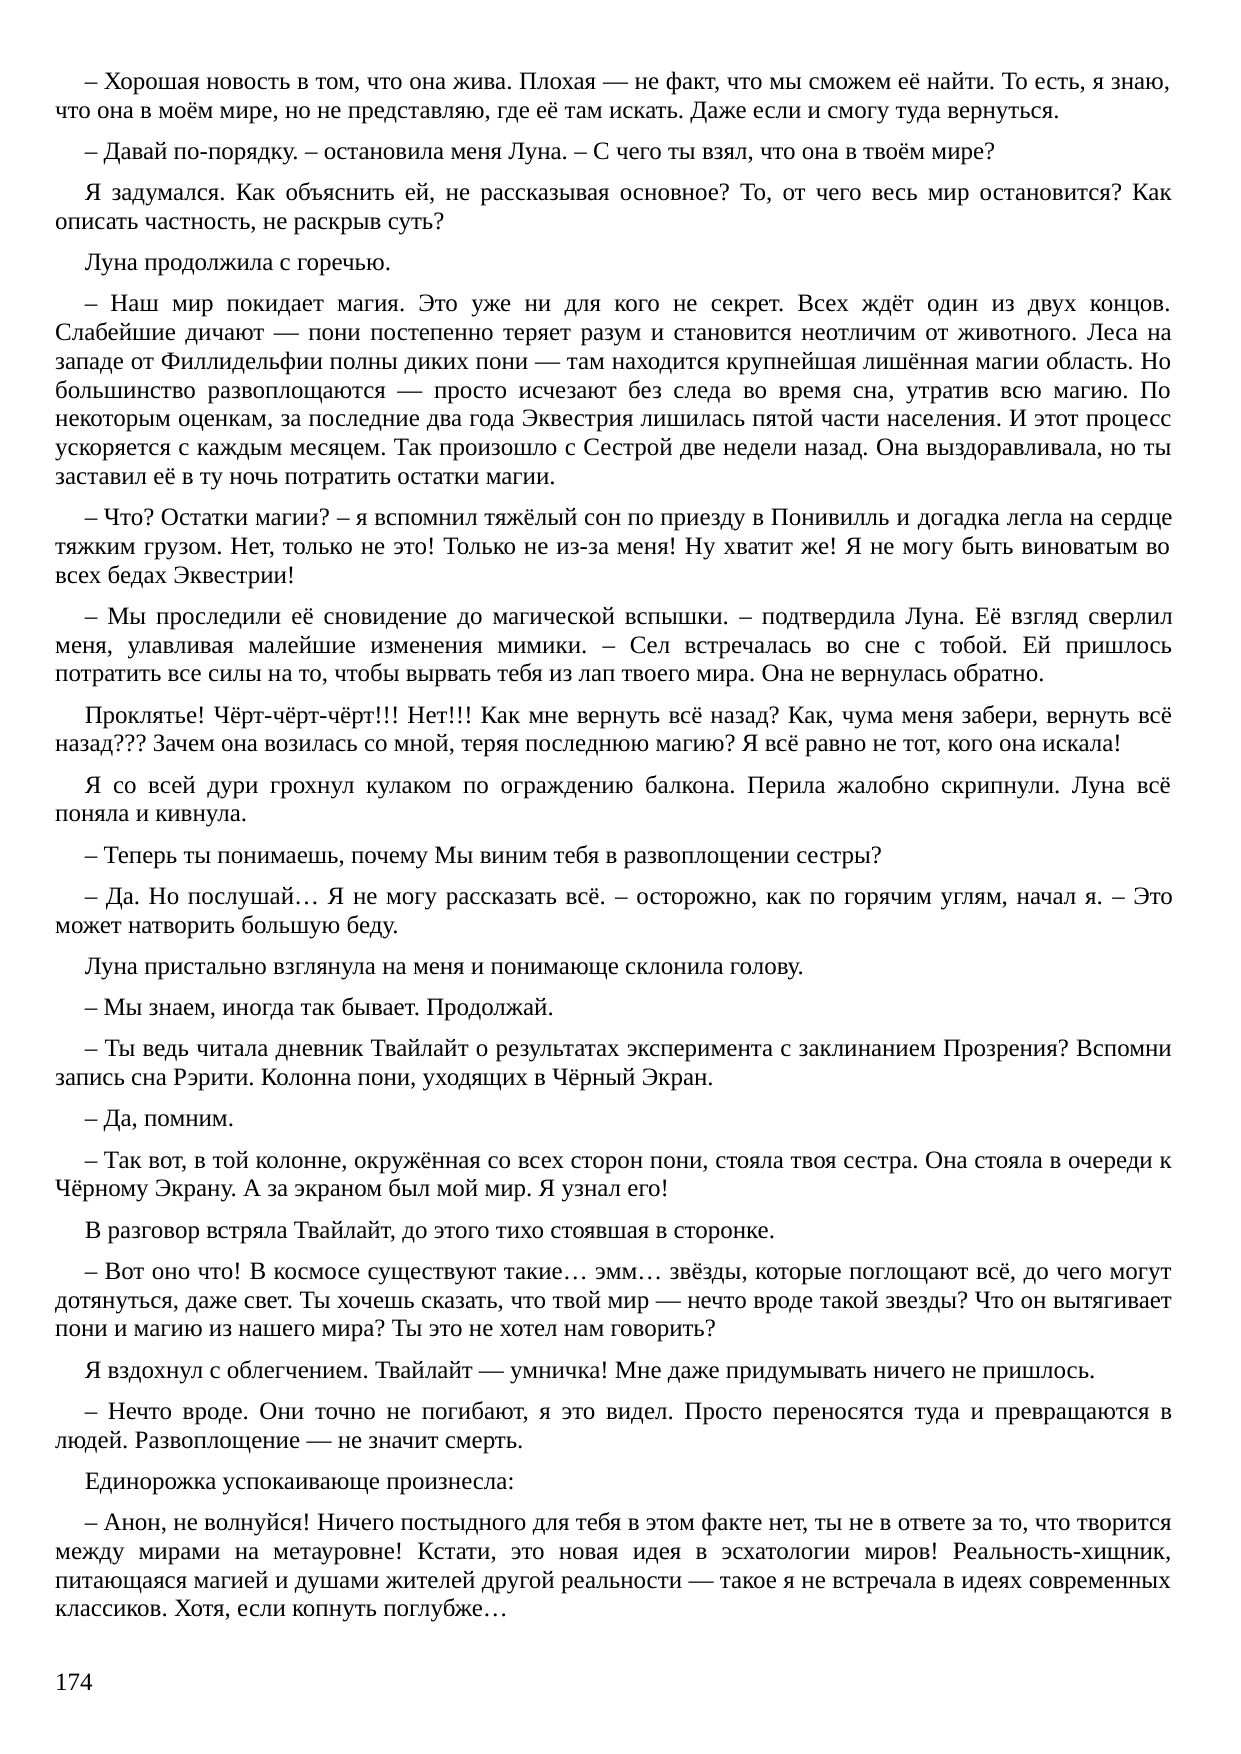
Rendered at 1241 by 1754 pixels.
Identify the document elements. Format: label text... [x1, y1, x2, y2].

text Проклятье! Чёрт-чёрт-чёрт!!! Нет!!! Как мне вернуть всё назад? Как, чума меня забери, вернуть всё назад??? Зачем она возилась со мной, теряя последнюю магию? Я всё равно не тот, кого она искала! [55, 700, 1173, 757]
text Я вздохнул с облегчением. Твайлайт — умничка! Мне даже придумывать ничего не пришлось. [55, 1355, 1173, 1383]
text – Так вот, в той колонне, окружённая со всех сторон пони, стояла твоя сестра. Она стояла в очереди к Чёрному Экрану. А за экраном был мой мир. Я узнал его! [55, 1145, 1173, 1202]
text – Да. Но послушай… Я не могу рассказать всё. – осторожно, как по горячим углям, начал я. – Это может натворить большую беду. [55, 881, 1173, 938]
text – Мы проследили её сновидение до магической вспышки. – подтвердила Луна. Её взгляд сверлил меня, улавливая малейшие изменения мимики. – Сел встречалась во сне с тобой. Ей пришлось потратить все силы на то, чтобы вырвать тебя из лап твоего мира. Она не вернулась обратно. [55, 601, 1173, 687]
text Я со всей дури грохнул кулаком по ограждению балкона. Перила жалобно скрипнули. Луна всё поняла и кивнула. [55, 770, 1173, 827]
text – Ты ведь читала дневник Твайлайт о результатах эксперимента с заклинанием Прозрения? Вспомни запись сна Рэрити. Колонна пони, уходящих в Чёрный Экран. [55, 1033, 1173, 1091]
text Луна пристально взглянула на меня и понимающе склонила голову. [55, 951, 1173, 980]
text – Вот оно что! В космосе существуют такие… эмм… звёзды, которые поглощают всё, до чего могут дотянуться, даже свет. Ты хочешь сказать, что твой мир — нечто вроде такой звезды? Что он вытягивает пони и магию из нашего мира? Ты это не хотел нам говорить? [55, 1256, 1173, 1342]
text – Что? Остатки магии? – я вспомнил тяжёлый сон по приезду в Понивилль и догадка легла на сердце тяжким грузом. Нет, только не это! Только не из-за меня! Ну хватит же! Я не могу быть виноватым во всех бедах Эквестрии! [55, 502, 1173, 588]
text В разговор встряла Твайлайт, до этого тихо стоявшая в сторонке. [55, 1215, 1173, 1243]
text – Теперь ты понимаешь, почему Мы виним тебя в развоплощении сестры? [55, 840, 1173, 868]
text – Наш мир покидает магия. Это уже ни для кого не секрет. Всех ждёт один из двух концов. Слабейшие дичают — пони постепенно теряет разум и становится неотличим от животного. Леса на западе от Филлидельфии полны диких пони — там находится крупнейшая лишённая магии область. Но большинство развоплощаются — просто исчезают без следа во время сна, утратив всю магию. По некоторым оценкам, за последние два года Эквестрия лишилась пятой части населения. И этот процесс ускоряется с каждым месяцем. Так произошло с Сестрой две недели назад. Она выздоравливала, но ты заставил её в ту ночь потратить остатки магии. [55, 288, 1173, 490]
text Единорожка успокаивающе произнесла: [55, 1466, 1173, 1495]
text – Давай по-порядку. – остановила меня Луна. – С чего ты взял, что она в твоём мире? [55, 136, 1173, 165]
text Луна продолжила с горечью. [55, 247, 1173, 276]
text – Мы знаем, иногда так бывает. Продолжай. [55, 992, 1173, 1021]
text – Нечто вроде. Они точно не погибают, я это видел. Просто переносятся туда и превращаются в людей. Развоплощение — не значит смерть. [55, 1396, 1173, 1453]
text – Анон, не волнуйся! Ничего постыдного для тебя в этом факте нет, ты не в ответе за то, что творится между мирами на метауровне! Кстати, это новая идея в эсхатологии миров! Реальность-хищник, питающаяся магией и душами жителей другой реальности — такое я не встречала в идеях современных классиков. Хотя, если копнуть поглубже… [55, 1507, 1173, 1622]
text – Хорошая новость в том, что она жива. Плохая — не факт, что мы сможем её найти. То есть, я знаю, что она в моём мире, но не представляю, где её там искать. Даже если и смогу туда вернуться. [55, 66, 1173, 123]
text Я задумался. Как объяснить ей, не рассказывая основное? То, от чего весь мир остановится? Как описать частность, не раскрыв суть? [55, 177, 1173, 235]
text – Да, помним. [55, 1103, 1173, 1132]
